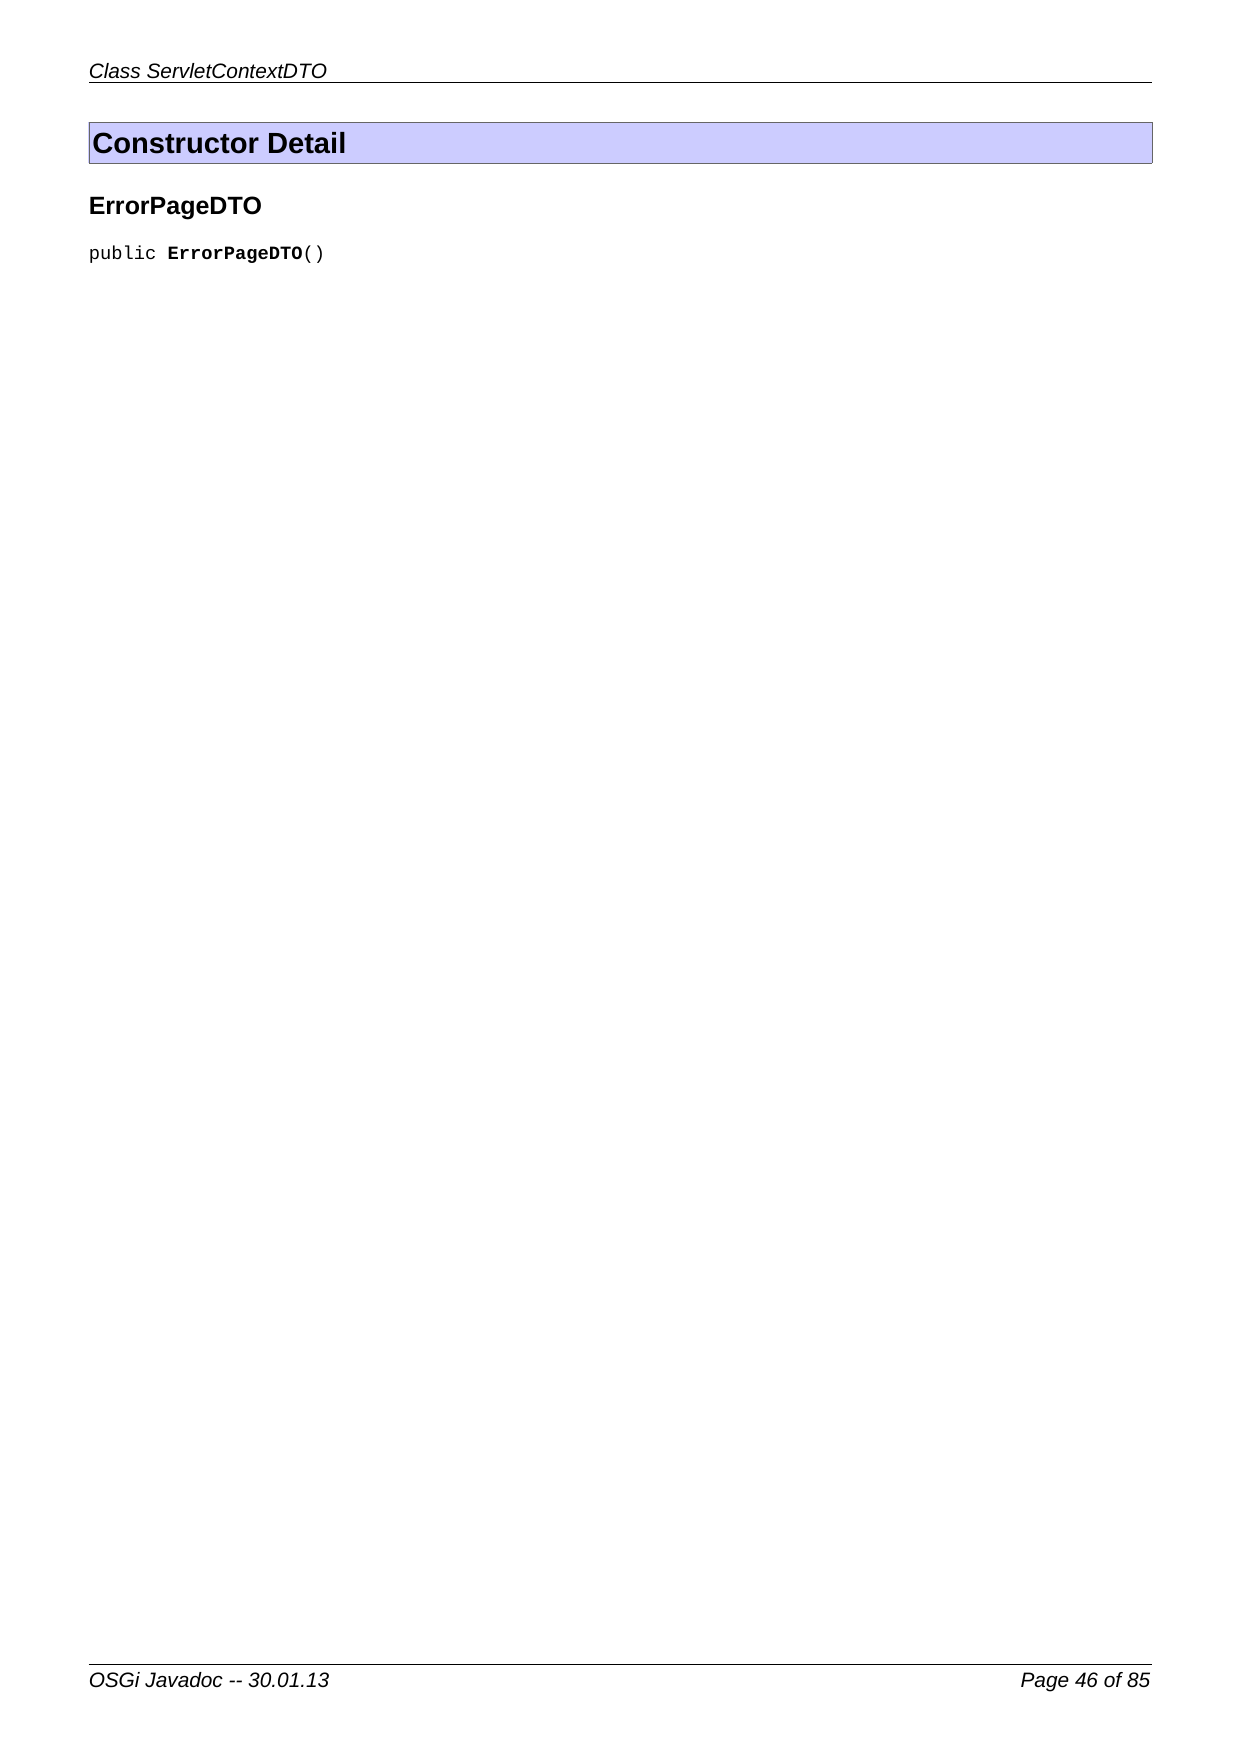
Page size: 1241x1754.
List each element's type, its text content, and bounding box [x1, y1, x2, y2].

subtitle ErrorPageDTO [88, 191, 1152, 220]
text public ErrorPageDTO() [88, 244, 1152, 265]
subtitle Constructor Detail [90, 123, 1152, 163]
